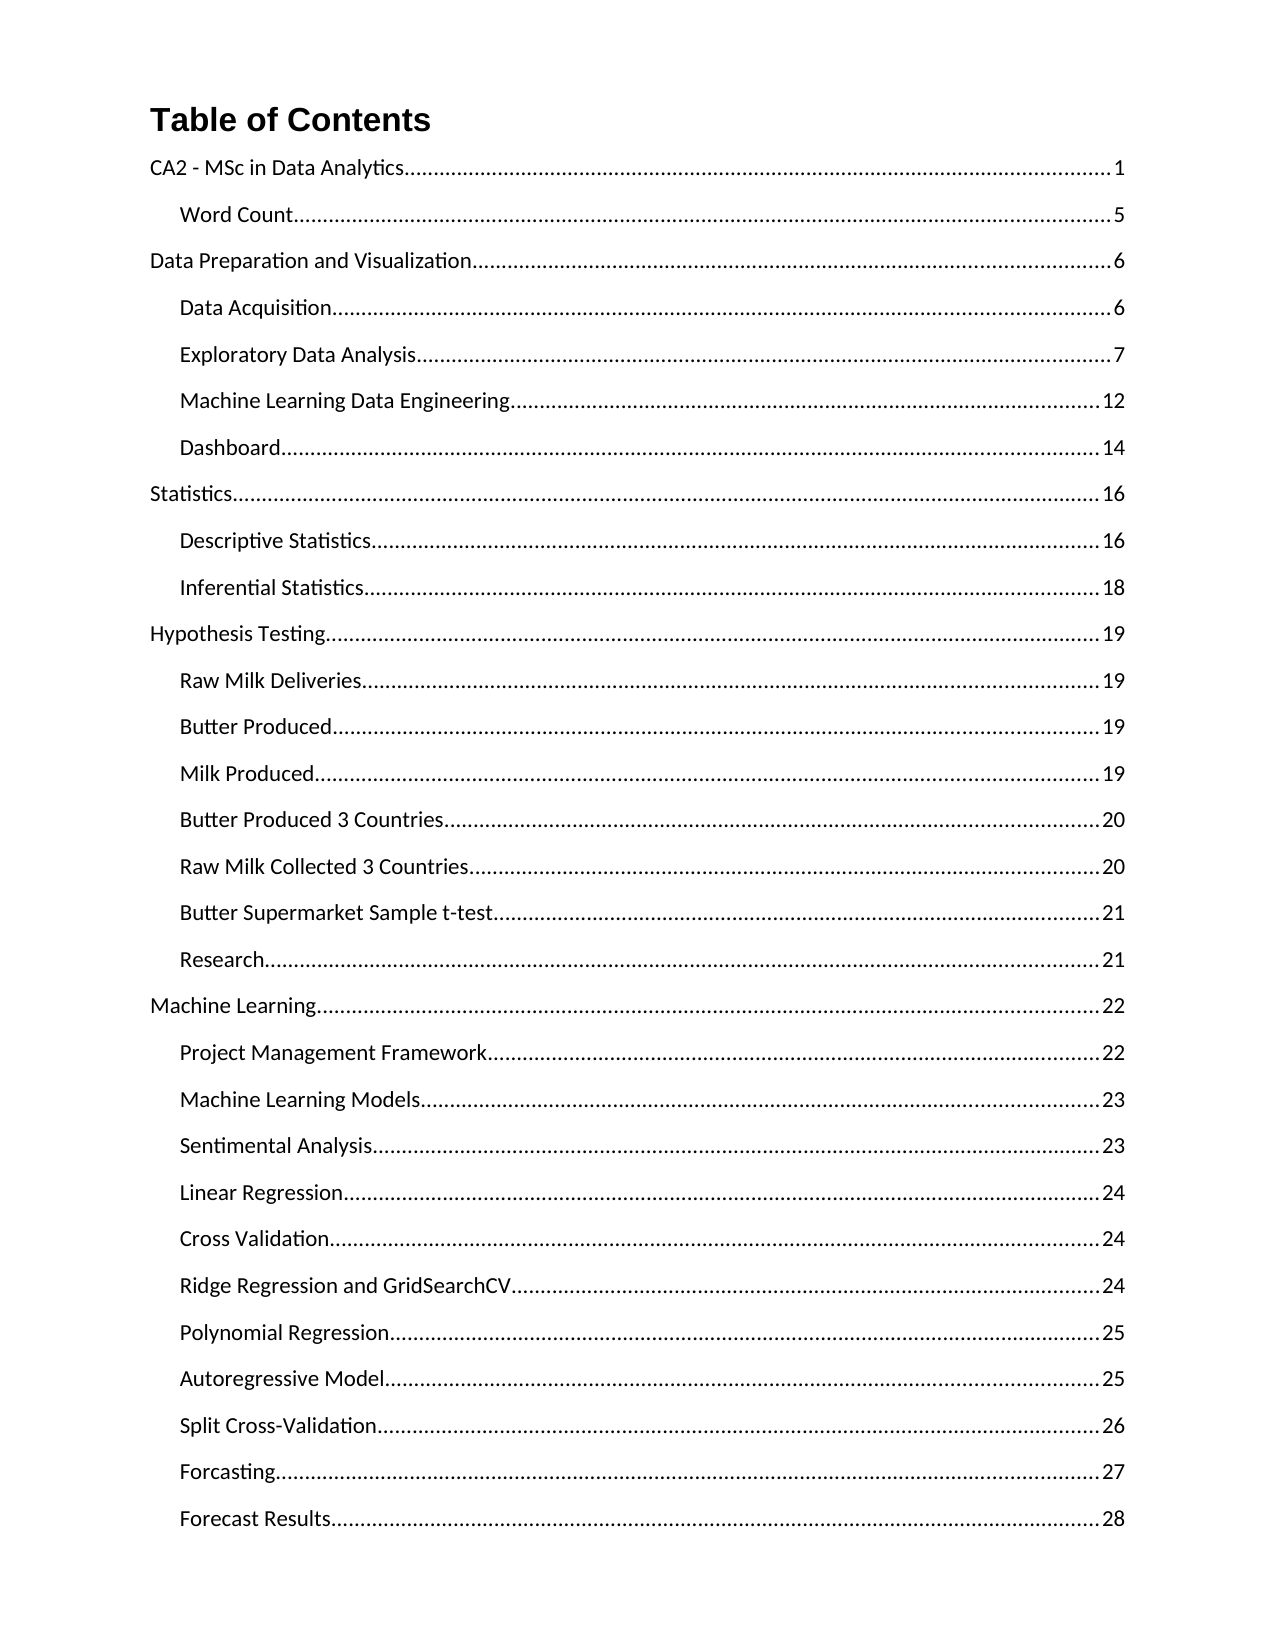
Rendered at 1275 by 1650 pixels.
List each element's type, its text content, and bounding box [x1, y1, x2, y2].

text Polynomial Regression 25 [179, 1318, 1125, 1346]
text CA2 - MSc in Data Analytics 1 [150, 153, 1125, 182]
text Butter Supermarket Sample t-test 21 [179, 898, 1125, 927]
text Research 21 [179, 945, 1125, 973]
text Sentimental Analysis 23 [179, 1131, 1125, 1159]
text Statistics 16 [150, 479, 1125, 507]
text Inferential Statistics 18 [179, 573, 1125, 601]
text Butter Produced 19 [179, 712, 1125, 740]
text Exploratory Data Analysis 7 [179, 340, 1125, 368]
text Project Management Framework 22 [179, 1038, 1125, 1066]
text Milk Produced 19 [179, 759, 1125, 787]
text Butter Produced 3 Countries 20 [179, 805, 1125, 833]
text Data Acquisition 6 [179, 293, 1125, 321]
text Data Preparation and Visualization 6 [150, 247, 1125, 275]
text Machine Learning Models 23 [179, 1085, 1125, 1113]
text Ridge Regression and GridSearchCV 24 [179, 1271, 1125, 1299]
text Raw Milk Deliveries 19 [179, 666, 1125, 694]
text Word Count 5 [179, 200, 1125, 228]
subtitle Table of Contents [150, 100, 1125, 138]
text Linear Regression 24 [179, 1178, 1125, 1206]
text Hypothesis Testing 19 [150, 619, 1125, 647]
text Descriptive Statistics 16 [179, 526, 1125, 554]
text Cross Validation 24 [179, 1224, 1125, 1252]
text Split Cross-Validation 26 [179, 1411, 1125, 1439]
text Raw Milk Collected 3 Countries 20 [179, 852, 1125, 880]
text Forecast Results 28 [179, 1504, 1125, 1532]
text Forcasting 27 [179, 1457, 1125, 1485]
text Machine Learning 22 [150, 992, 1125, 1020]
text Machine Learning Data Engineering 12 [179, 386, 1125, 414]
text Dashboard 14 [179, 433, 1125, 461]
text Autoregressive Model 25 [179, 1364, 1125, 1392]
